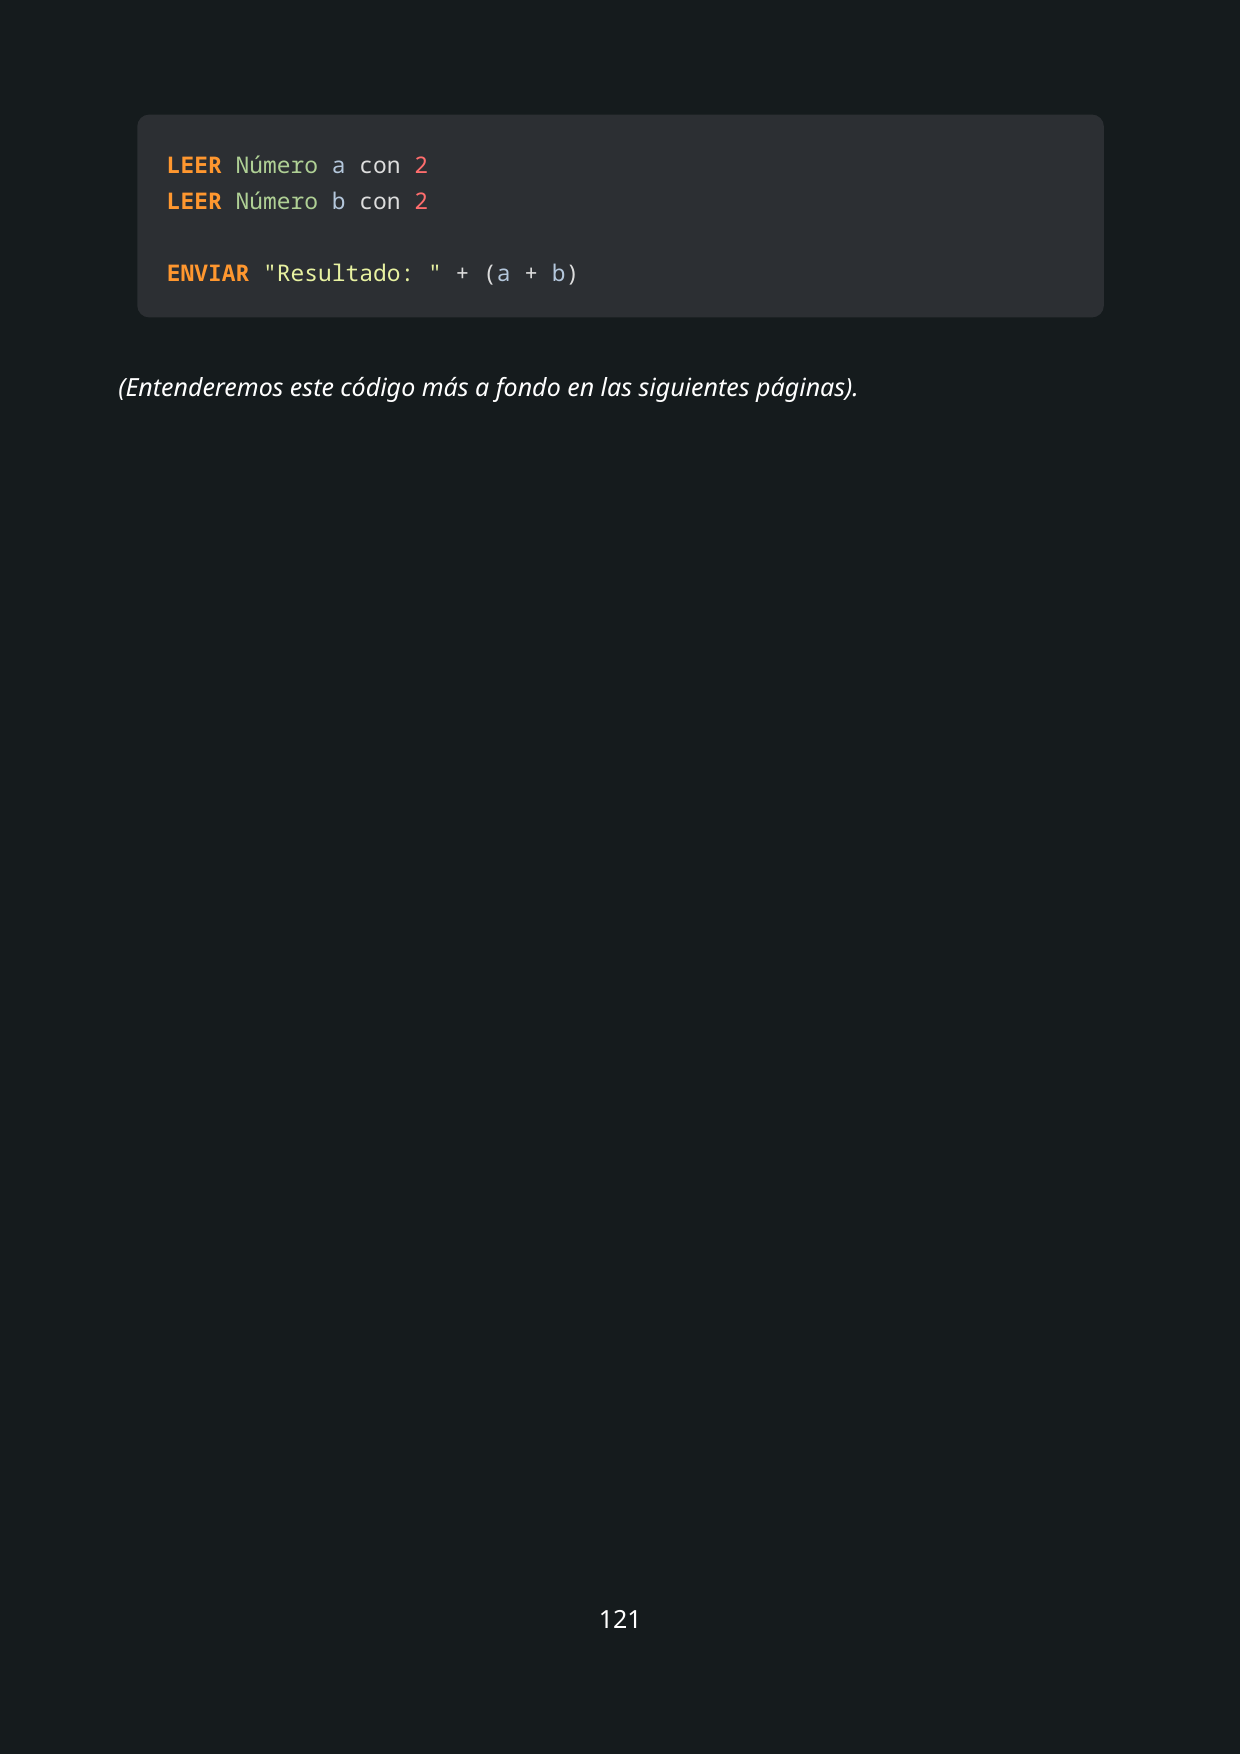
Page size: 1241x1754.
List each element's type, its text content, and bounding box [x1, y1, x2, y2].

text (Entenderemos este código más a fondo en las siguientes páginas). [118, 369, 1122, 403]
